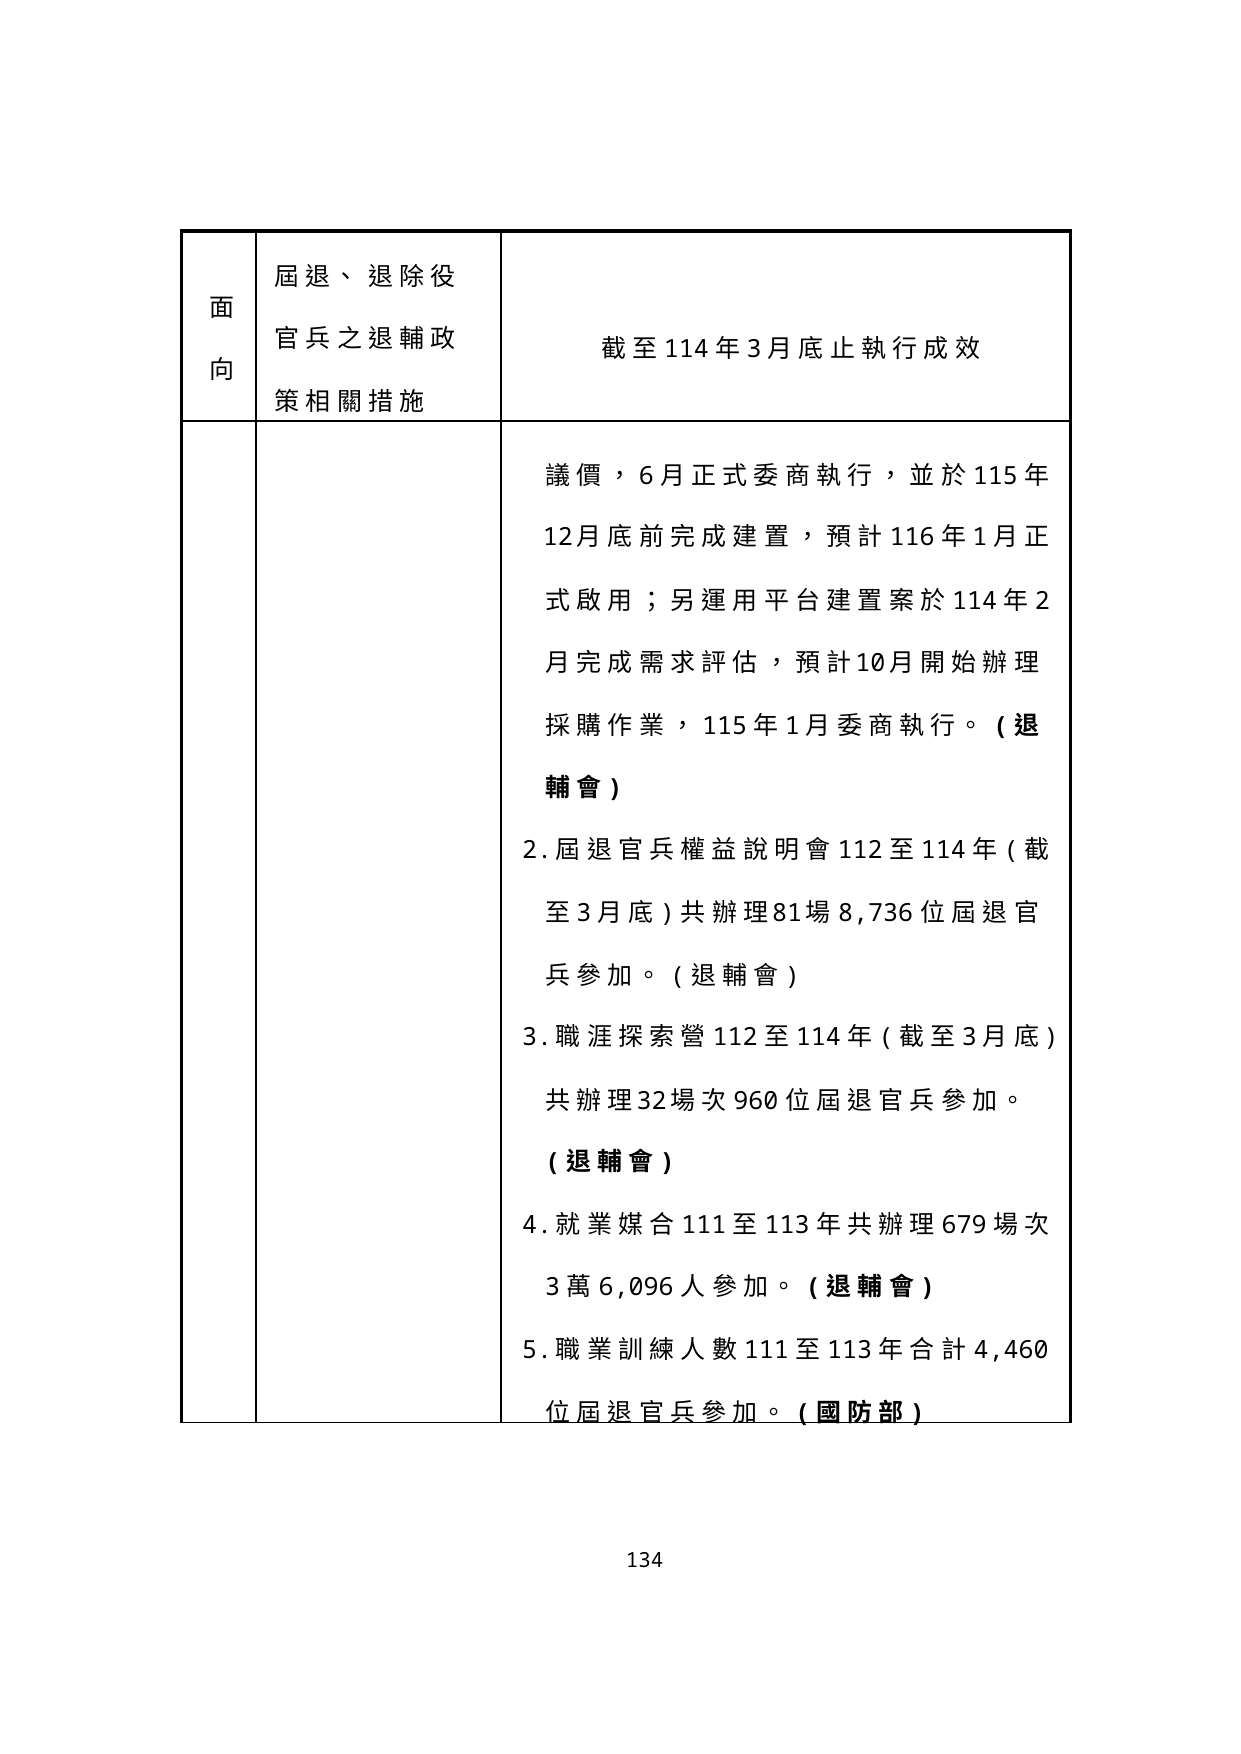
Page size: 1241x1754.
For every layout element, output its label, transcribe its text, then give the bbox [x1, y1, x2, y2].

table_header 面向 [183, 233, 255, 420]
table_header 截至114年3月底止執行成效 [502, 233, 1069, 420]
table_cell [257, 422, 500, 1421]
table_header 屆退、退除役官兵之退輔政策相關措施 [257, 233, 500, 420]
table_cell 議價，6月正式委商執行，並於115年12月底前完成建置，預計116年1月正式啟用；另運用平台建置案於114年2月完成需求評估，預計10月開始辦理採購作業，115年1月委商執行。(退輔會) 2.屆退官兵權益說明會112至114年(截至3月底)共辦理81場8,736位屆退官兵參加。(退輔會) 3.職涯探索營112至114年(截至3月底)共辦理32場次960位屆退官兵參加。(退輔會) 4.就業媒合111至113年共辦理679場次3萬6,096人參加。(退輔會) 5.職業訓練人數111至113年合計4,460位屆退官兵參加。(國防部) [502, 422, 1069, 1421]
table_cell [183, 422, 255, 1421]
